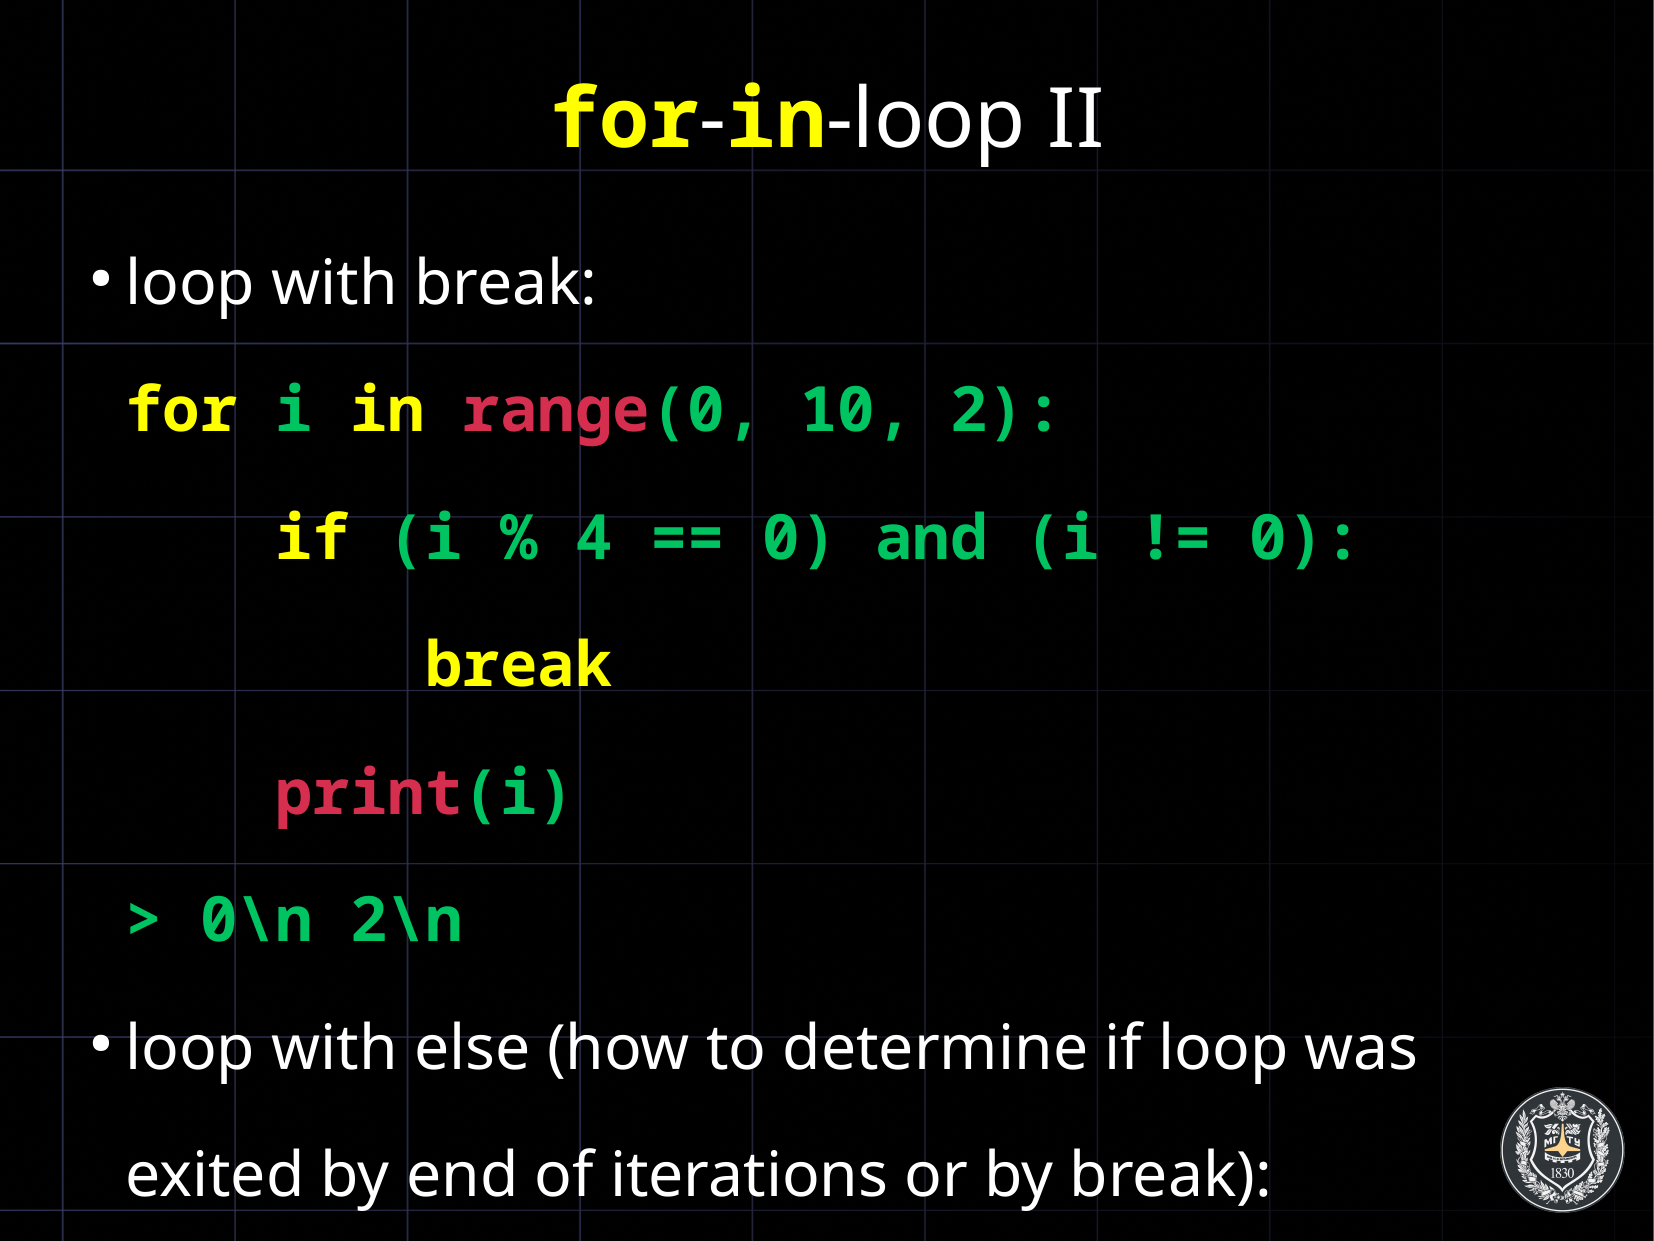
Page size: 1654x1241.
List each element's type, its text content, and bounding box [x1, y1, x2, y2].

picture [0, 0, 1654, 1241]
text_box loop with break: for i in range(0, 10, 2): if (i % 4 == 0) and (i != 0): break print(i) > 0\n 2\n loop with else (how to determine if loop was exited by end of iterations or by break): [75, 187, 1576, 1159]
title for-in-loop II [82, 37, 1572, 187]
